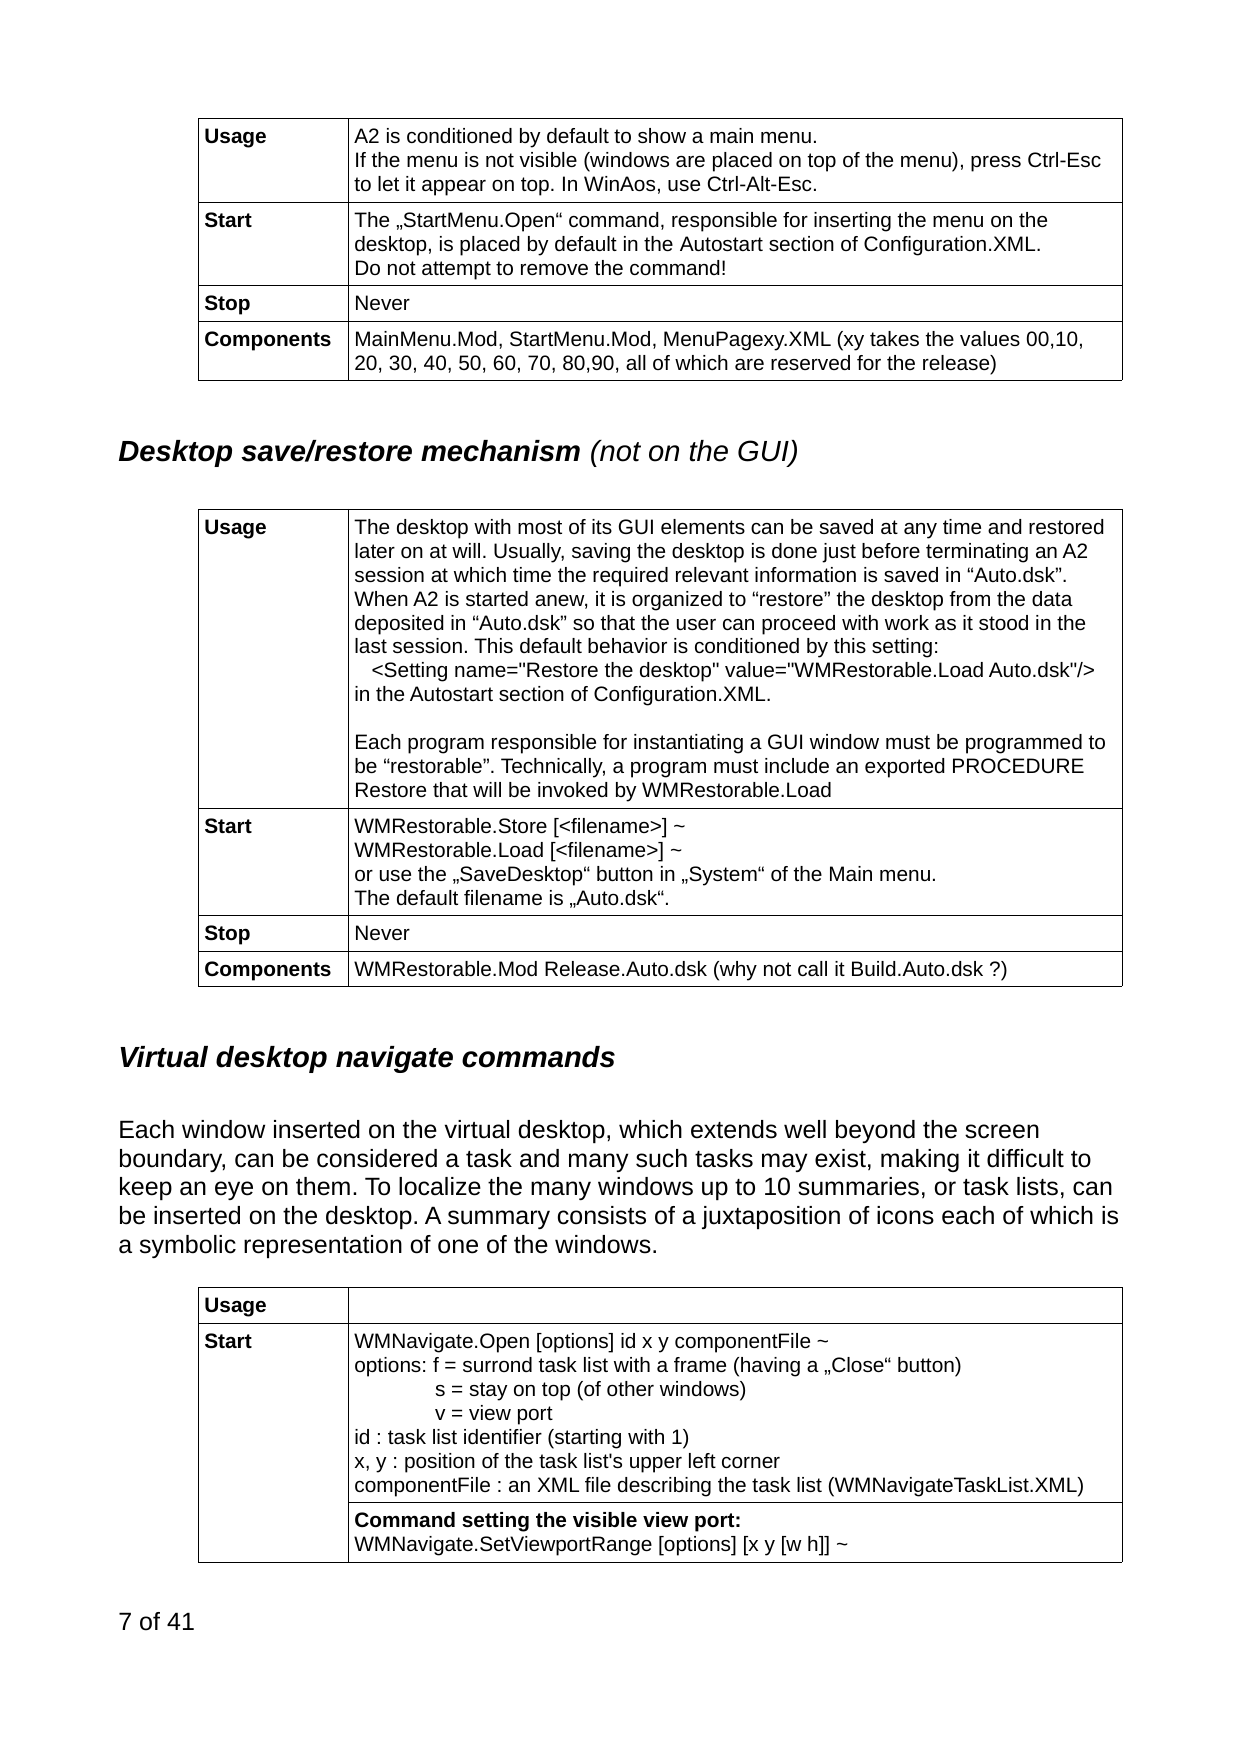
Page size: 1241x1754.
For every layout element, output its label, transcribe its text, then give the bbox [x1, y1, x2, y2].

table_header A2 is conditioned by default to show a main menu. If the menu is not visible (windows are placed on top of the menu), press Ctrl-Esc to let it appear on top. In WinAos, use Ctrl-Alt-Esc. [349, 119, 1122, 202]
table_cell WMRestorable.Store [<filename>] ~ WMRestorable.Load [<filename>] ~ or use the „SaveDesktop“ button in „System“ of the Main menu. The default filename is „Auto.dsk“. [349, 809, 1122, 915]
table_cell Components [199, 952, 348, 986]
table_cell WMNavigate.Open [options] id x y componentFile ~ options: f = surrond task list with a frame (having a „Close“ button) s = stay on top (of other windows) v = view port id : task list identifier (starting with 1) x, y : position of the task list's upper left corner componentFile : an XML file describing the task list (WMNavigateTaskList.XML) [349, 1324, 1122, 1502]
table_cell Start [199, 203, 348, 285]
table_cell The „StartMenu.Open“ command, responsible for inserting the menu on the desktop, is placed by default in the Autostart section of Configuration.XML. Do not attempt to remove the command! [349, 203, 1122, 285]
table_cell Start [199, 809, 348, 915]
table_cell Never [349, 286, 1122, 321]
table_cell WMRestorable.Mod Release.Auto.dsk (why not call it Build.Auto.dsk ?) [349, 952, 1122, 986]
table_header The desktop with most of its GUI elements can be saved at any time and restored later on at will. Usually, saving the desktop is done just before terminating an A2 session at which time the required relevant information is saved in “Auto.dsk”. When A2 is started anew, it is organized to “restore” the desktop from the data deposited in “Auto.dsk” so that the user can proceed with work as it stood in the last session. This default behavior is conditioned by this setting: <Setting name="Restore the desktop" value="WMRestorable.Load Auto.dsk"/> in the Autostart section of Configuration.XML. Each program responsible for instantiating a GUI window must be programmed to be “restorable”. Technically, a program must include an exported PROCEDURE Restore that will be invoked by WMRestorable.Load [349, 510, 1122, 808]
table_cell Stop [199, 916, 348, 951]
table_cell Components [199, 322, 348, 380]
table_header Usage [199, 510, 348, 808]
table_cell Stop [199, 286, 348, 321]
table_header Usage [199, 1288, 348, 1323]
text Each window inserted on the virtual desktop, which extends well beyond the screen boundary, can be considered a task and many such tasks may exist, making it difficult to keep an eye on them. To localize the many windows up to 10 summaries, or task lists, can be inserted on the desktop. A summary consists of a juxtaposition of icons each of which is a symbolic representation of one of the windows. [118, 1115, 1122, 1258]
subtitle Virtual desktop navigate commands [118, 1040, 1122, 1073]
table_header [349, 1288, 1122, 1323]
table_cell Start [199, 1324, 348, 1562]
table_cell MainMenu.Mod, StartMenu.Mod, MenuPagexy.XML (xy takes the values 00,10, 20, 30, 40, 50, 60, 70, 80,90, all of which are reserved for the release) [349, 322, 1122, 380]
subtitle Desktop save/restore mechanism (not on the GUI) [118, 434, 1122, 467]
table_header Usage [199, 119, 348, 202]
table_cell Command setting the visible view port: WMNavigate.SetViewportRange [options] [x y [w h]] ~ [349, 1503, 1122, 1562]
table_cell Never [349, 916, 1122, 951]
